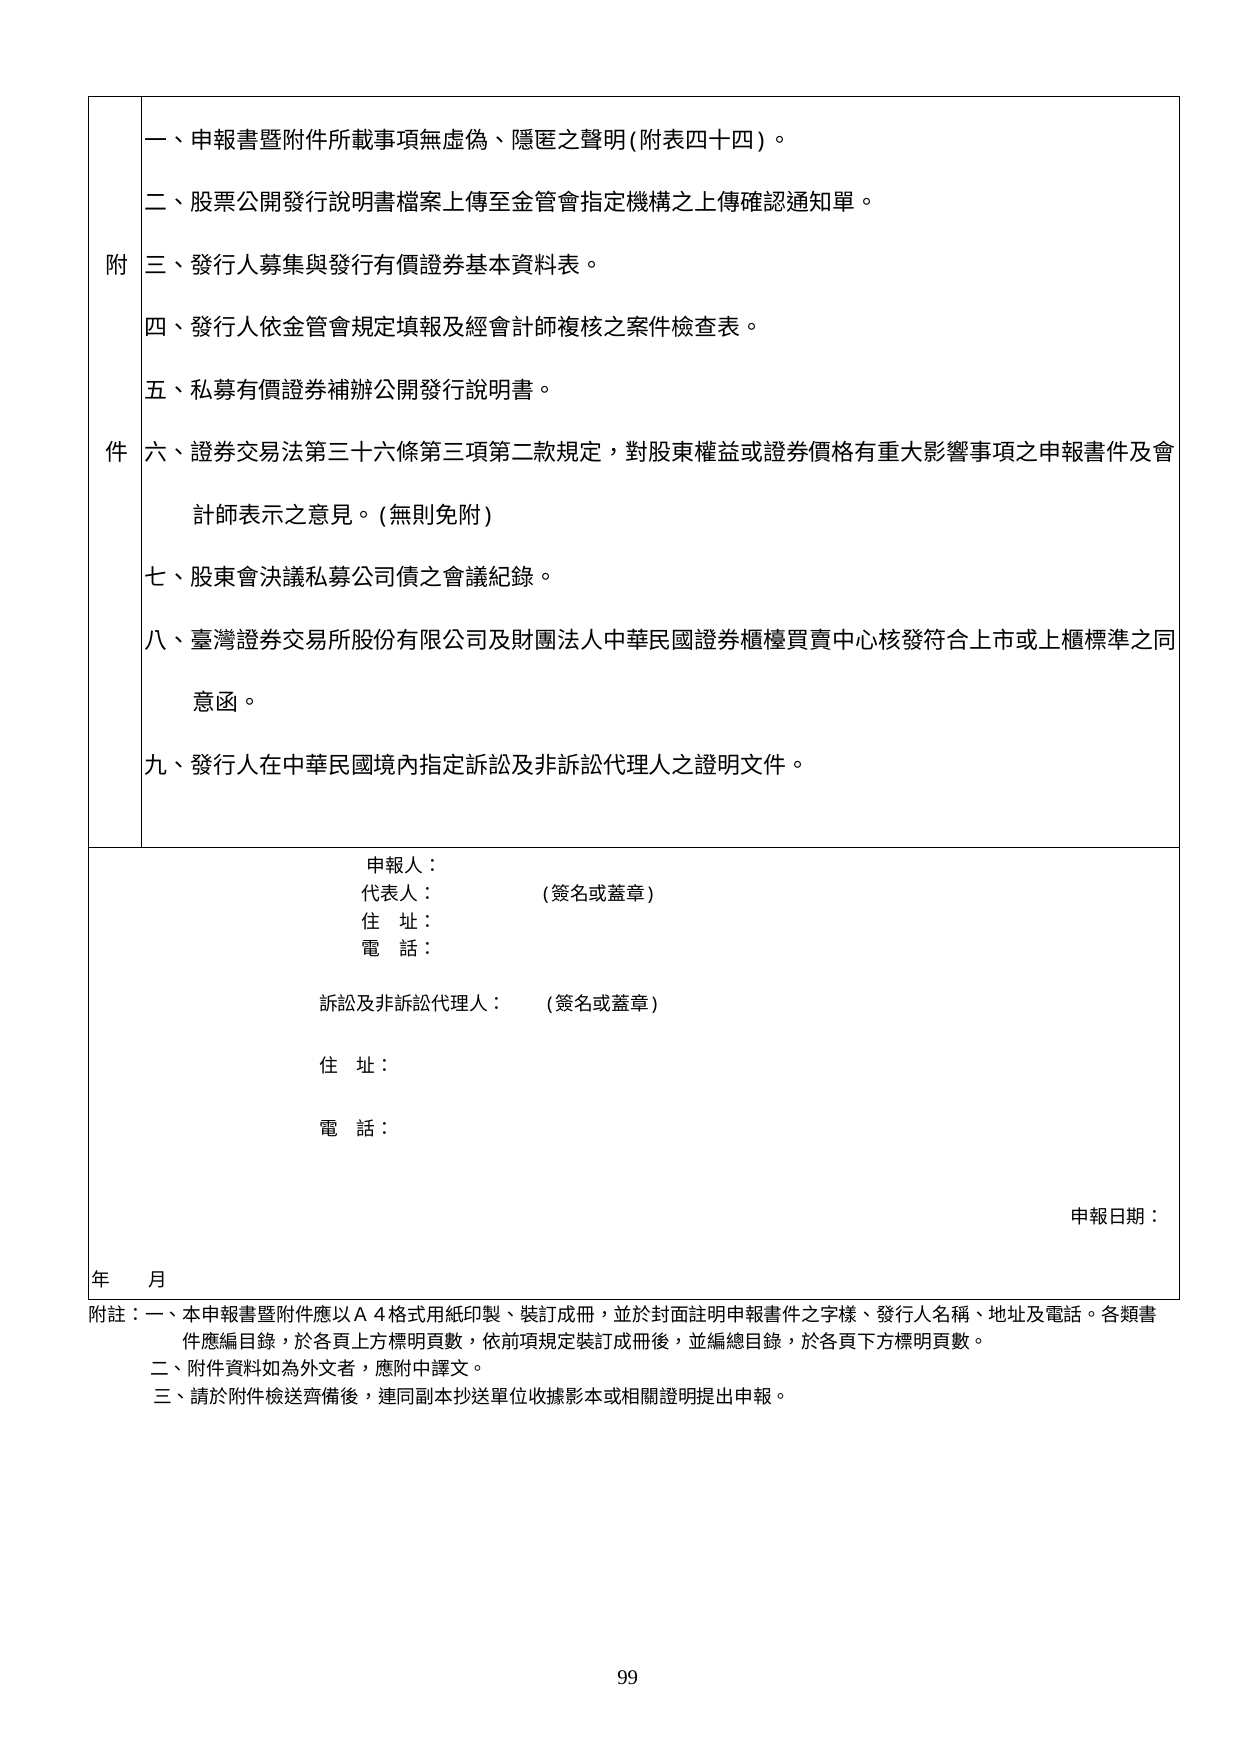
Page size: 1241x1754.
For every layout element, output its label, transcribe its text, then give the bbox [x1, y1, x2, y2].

table_cell 一、申報書暨附件所載事項無虛偽、隱匿之聲明(附表四十四)。 二、股票公開發行說明書檔案上傳至金管會指定機構之上傳確認通知單。 三、發行人募集與發行有價證券基本資料表。 四、發行人依金管會規定填報及經會計師複核之案件檢查表。 五、私募有價證券補辦公開發行說明書。 六、證券交易法第三十六條第三項第二款規定，對股東權益或證券價格有重大影響事項之申報書件及會計師表示之意見。(無則免附) 七、股東會決議私募公司債之會議紀錄。 八、臺灣證券交易所股份有限公司及財團法人中華民國證券櫃檯買賣中心核發符合上市或上櫃標準之同意函。 九、發行人在中華民國境內指定訴訟及非訴訟代理人之證明文件。 [142, 97, 1179, 847]
text 三、請於附件檢送齊備後，連同副本抄送單位收據影本或相關證明提出申報。 [89, 1381, 1166, 1408]
text 二、附件資料如為外文者，應附中譯文。 [89, 1354, 1166, 1381]
text 附註：一、本申報書暨附件應以Ａ４格式用紙印製、裝訂成冊，並於封面註明申報書件之字樣、發行人名稱、地址及電話。各類書件應編目錄，於各頁上方標明頁數，依前項規定裝訂成冊後，並編總目錄，於各頁下方標明頁數。 [89, 1300, 1166, 1354]
table_cell 附 件 [89, 97, 141, 847]
table_cell 申報人： 代表人： (簽名或蓋章) 住 址： 電 話： 訴訟及非訴訟代理人： (簽名或蓋章) 住 址： 電 話： 申報日期： 年 月 [89, 848, 1179, 1299]
